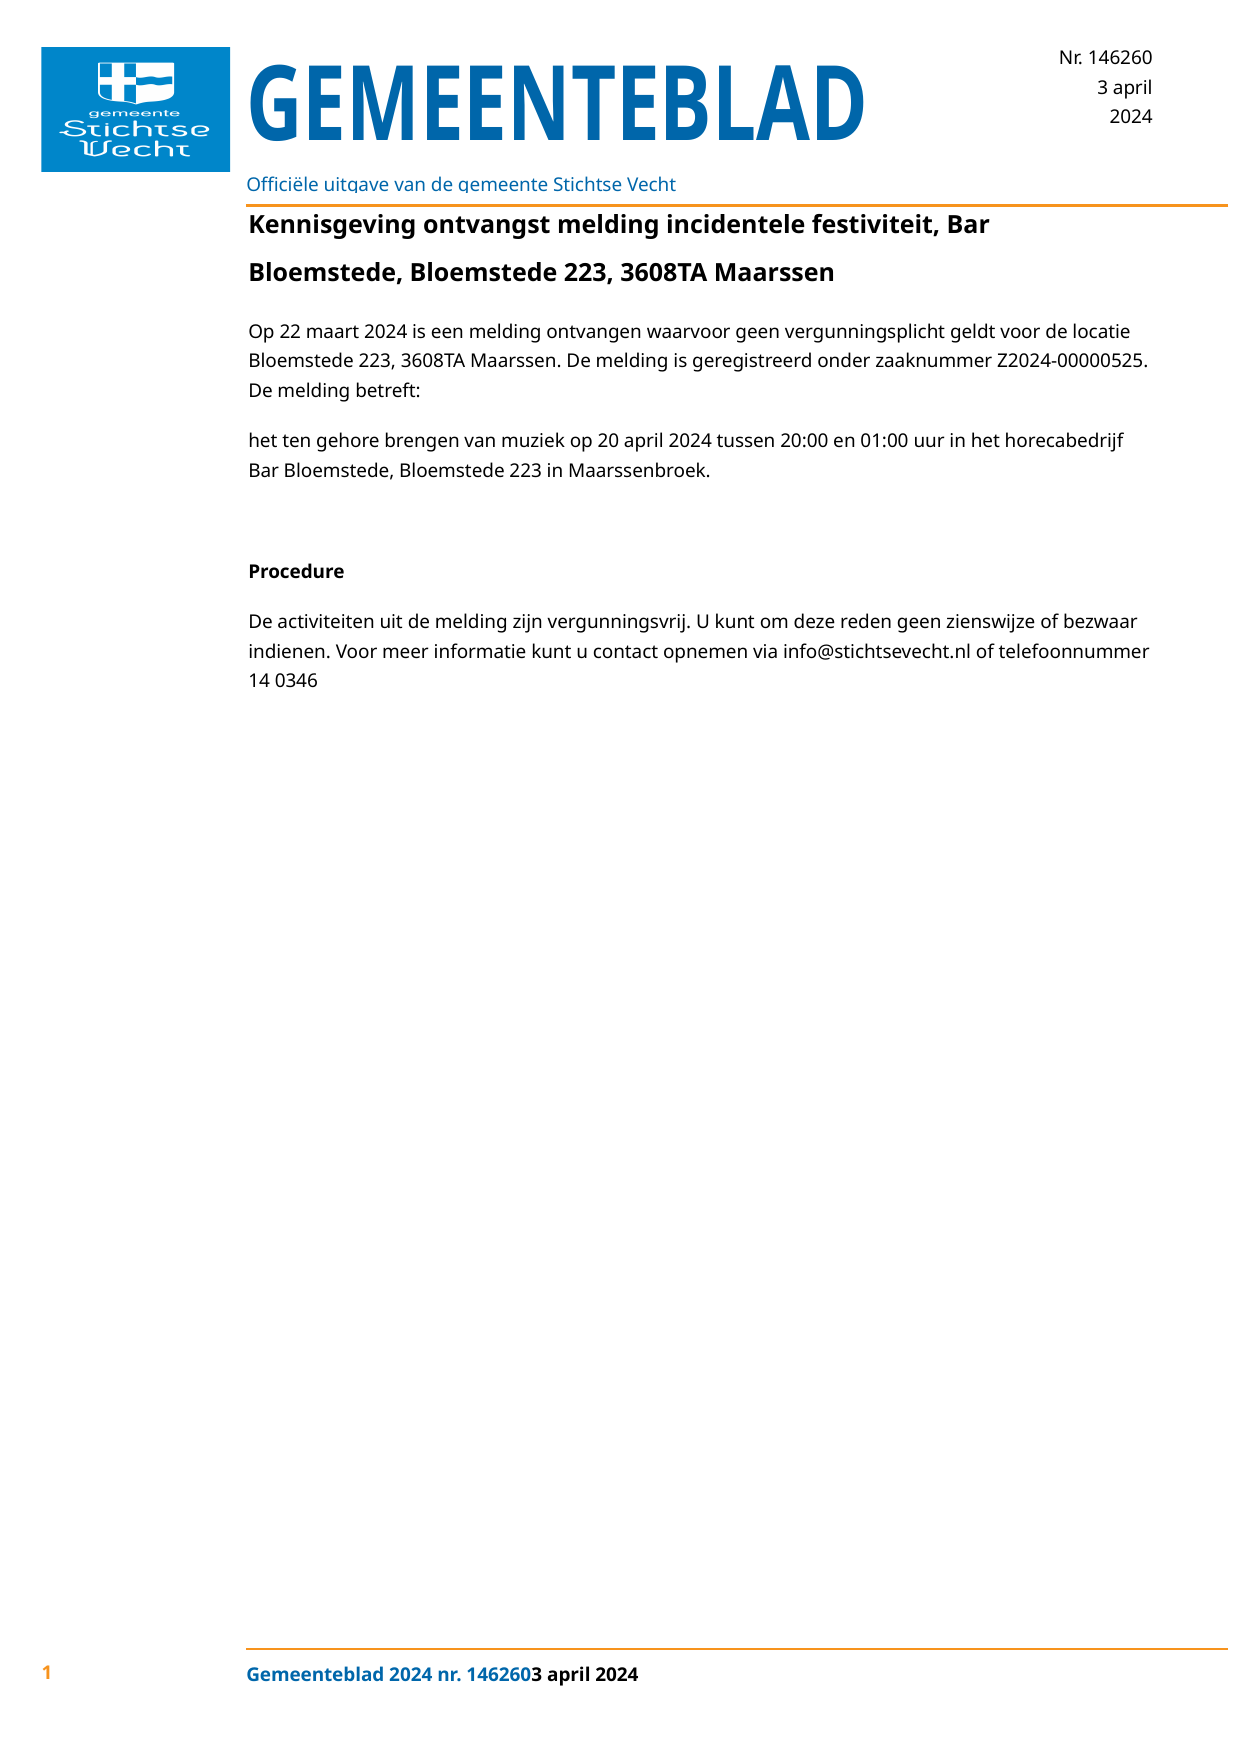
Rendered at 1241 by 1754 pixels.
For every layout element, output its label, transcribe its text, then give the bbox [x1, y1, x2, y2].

picture [137, 63, 174, 103]
picture [99, 63, 135, 101]
text Op 22 maart 2024 is een melding ontvangen waarvoor geen vergunningsplicht geldt voor de locatie Bloemstede 223, 3608TA Maarssen. De melding is geregistreerd onder zaaknummer Z2024-00000525. De melding betreft: [248, 318, 1152, 403]
text Procedure [248, 558, 1152, 584]
text Kennisgeving ontvangst melding incidentele festiviteit, Bar Bloemstede, Bloemstede 223, 3608TA Maarssen [248, 207, 1152, 288]
text De activiteiten uit de melding zijn vergunningsvrij. U kunt om deze reden geen zienswijze of bezwaar indienen. Voor meer informatie kunt u contact opnemen via info@stichtsevecht.nl of telefoonnummer 14 0346 [248, 608, 1152, 693]
text het ten gehore brengen van muziek op 20 april 2024 tussen 20:00 en 01:00 uur in het horecabedrijf Bar Bloemstede, Bloemstede 223 in Maarssenbroek. [248, 427, 1152, 483]
